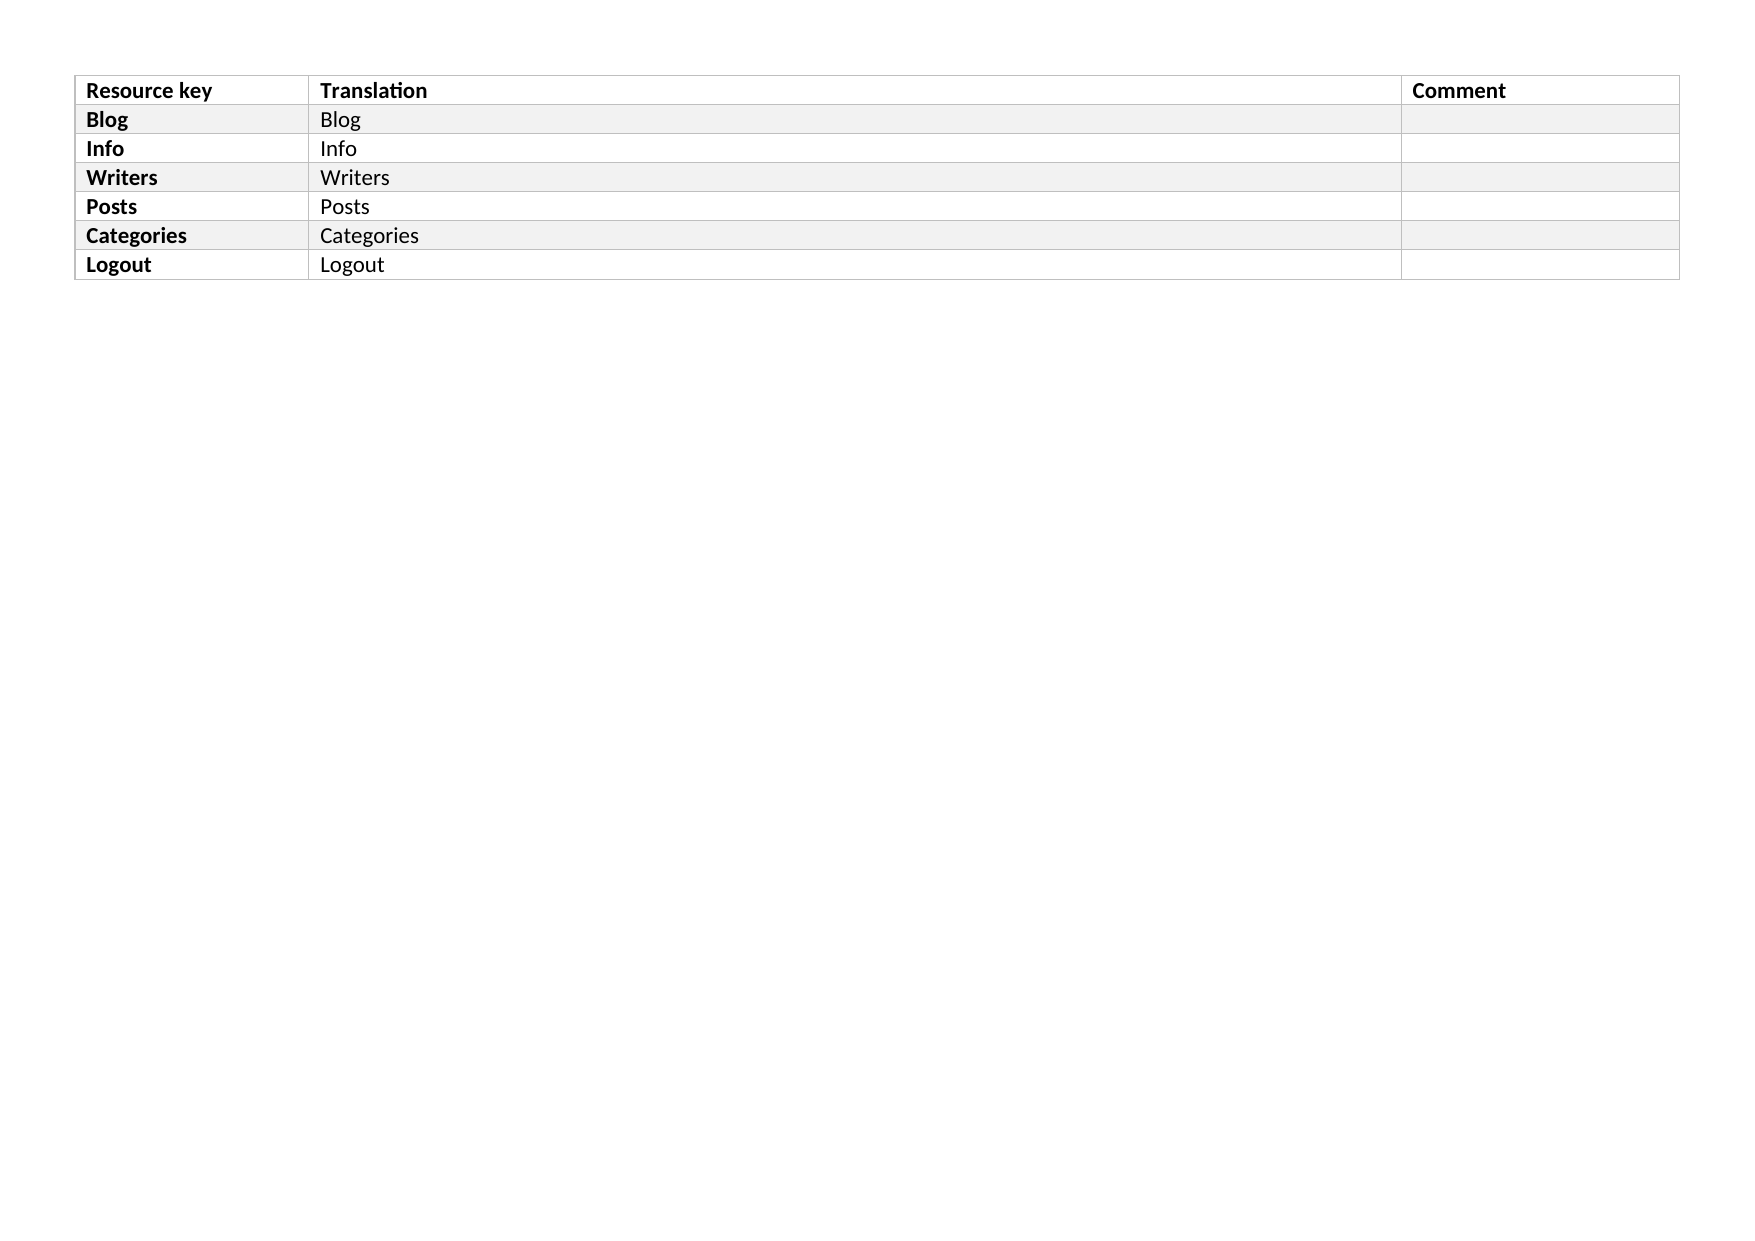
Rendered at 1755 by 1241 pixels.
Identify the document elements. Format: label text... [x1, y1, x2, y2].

table_cell [1402, 250, 1679, 278]
table_cell Categories [309, 221, 1401, 249]
table_header Comment [1402, 76, 1679, 104]
table_cell Posts [76, 192, 308, 220]
table_cell Posts [309, 192, 1401, 220]
table_cell [1402, 105, 1679, 133]
table_cell Writers [76, 163, 308, 191]
table_cell Blog [76, 105, 308, 133]
table_cell Writers [309, 163, 1401, 191]
table_cell [1402, 221, 1679, 249]
table_cell Categories [76, 221, 308, 249]
table_cell Info [76, 134, 308, 162]
table_cell Info [309, 134, 1401, 162]
table_cell [1402, 134, 1679, 162]
table_cell [1402, 163, 1679, 191]
table_cell Blog [309, 105, 1401, 133]
table_header Translation [309, 76, 1401, 104]
table_cell [1402, 192, 1679, 220]
table_cell Logout [76, 250, 308, 278]
table_header Resource key [76, 76, 308, 104]
table_cell Logout [309, 250, 1401, 278]
